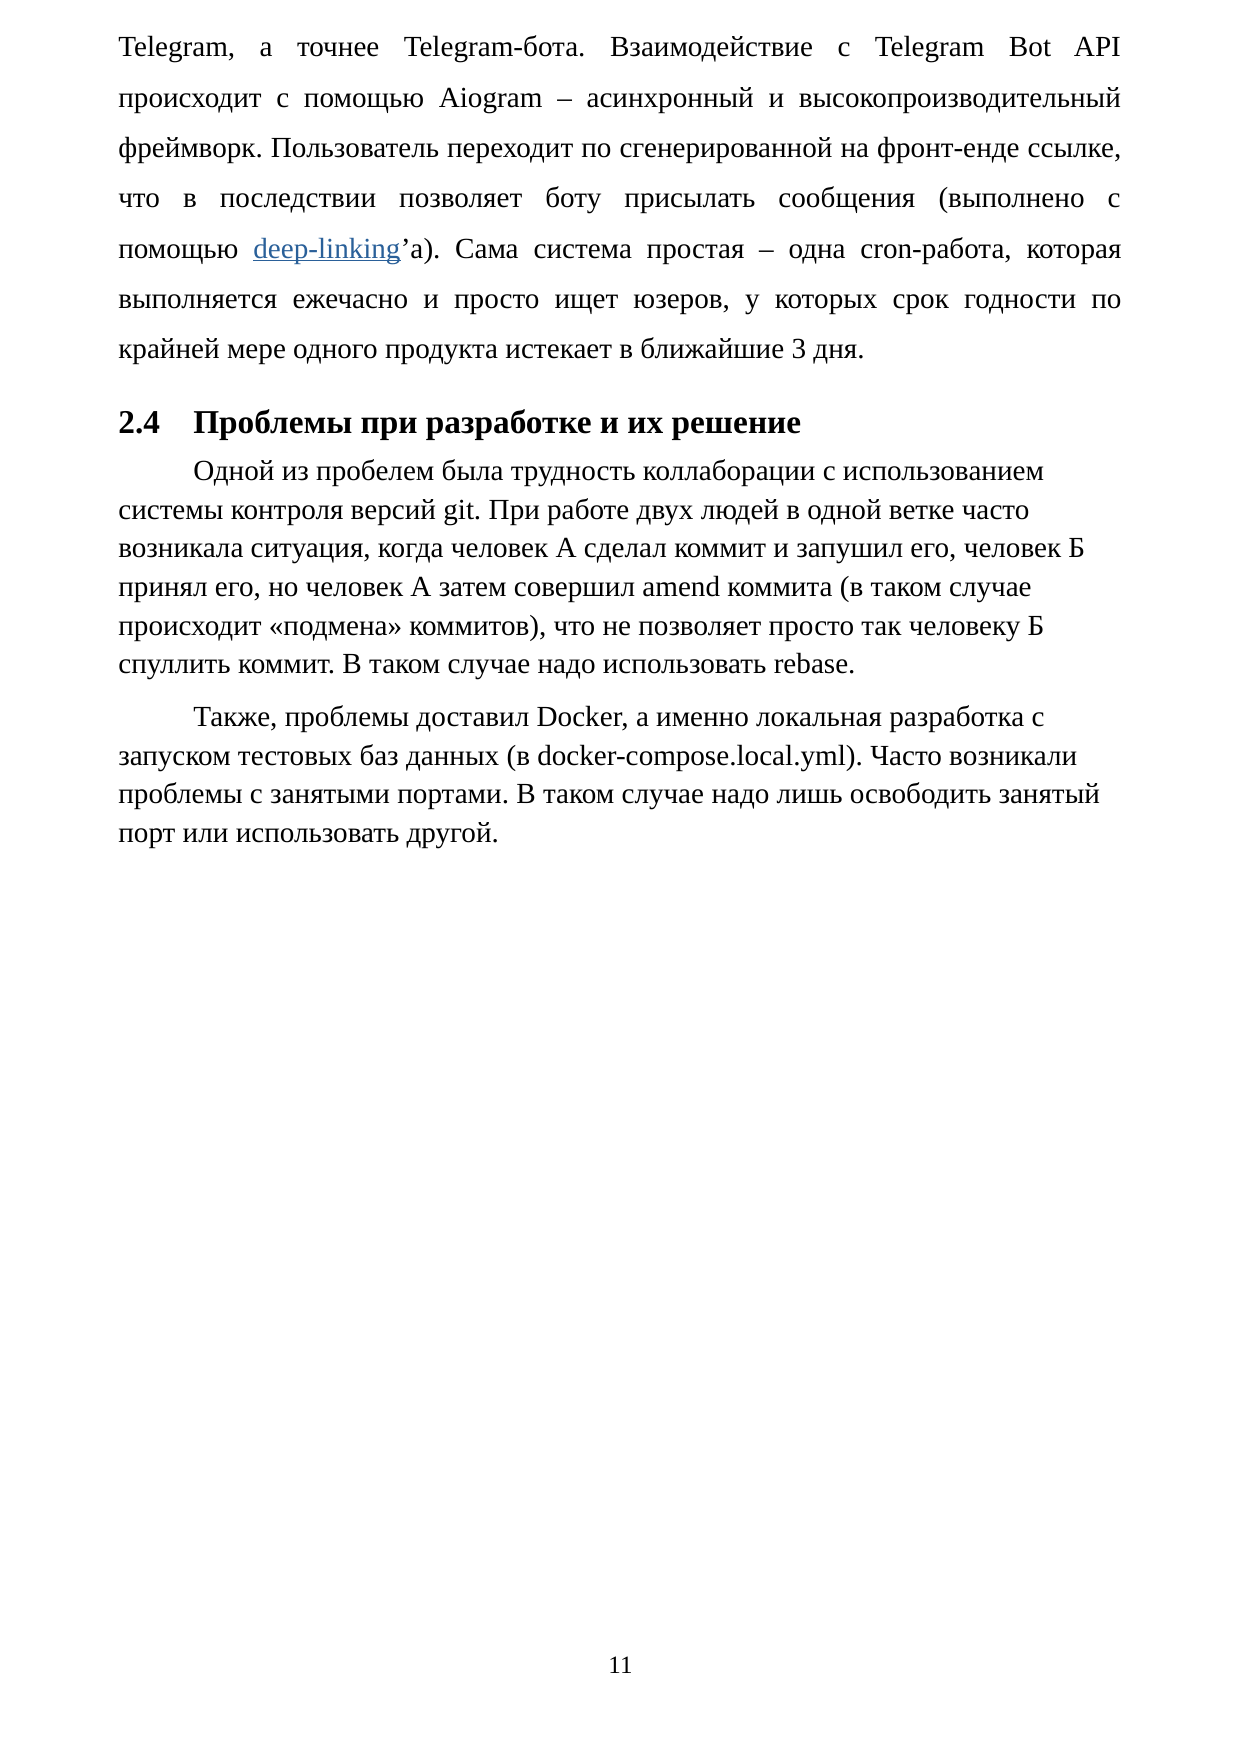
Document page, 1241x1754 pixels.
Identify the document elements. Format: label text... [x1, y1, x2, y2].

text Одной из пробелем была трудность коллаборации с использованием системы контроля версий git. При работе двух людей в одной ветке часто возникала ситуация, когда человек А сделал коммит и запушил его, человек Б принял его, но человек А затем совершил amend коммита (в таком случае происходит «подмена» коммитов), что не позволяет просто так человеку Б спуллить коммит. В таком случае надо использовать rebase. [118, 453, 1122, 680]
text Telegram, а точнее Telegram-бота. Взаимодействие с Telegram Bot API происходит с помощью Aiogram – асинхронный и высокопроизводительный фреймворк. Пользователь переходит по сгенерированной на фронт-енде ссылке, что в последствии позволяет боту присылать сообщения (выполнено с помощью deep-linking’a). Сама система простая – одна cron-работа, которая выполняется ежечасно и просто ищет юзеров, у которых срок годности по крайней мере одного продукта истекает в ближайшие 3 дня. [118, 29, 1122, 365]
text Также, проблемы доставил Docker, а именно локальная разработка с запуском тестовых баз данных (в docker-compose.local.yml). Часто возникали проблемы с занятыми портами. В таком случае надо лишь освободить занятый порт или использовать другой. [118, 699, 1122, 848]
subtitle Проблемы при разработке и их решение [118, 403, 1122, 441]
